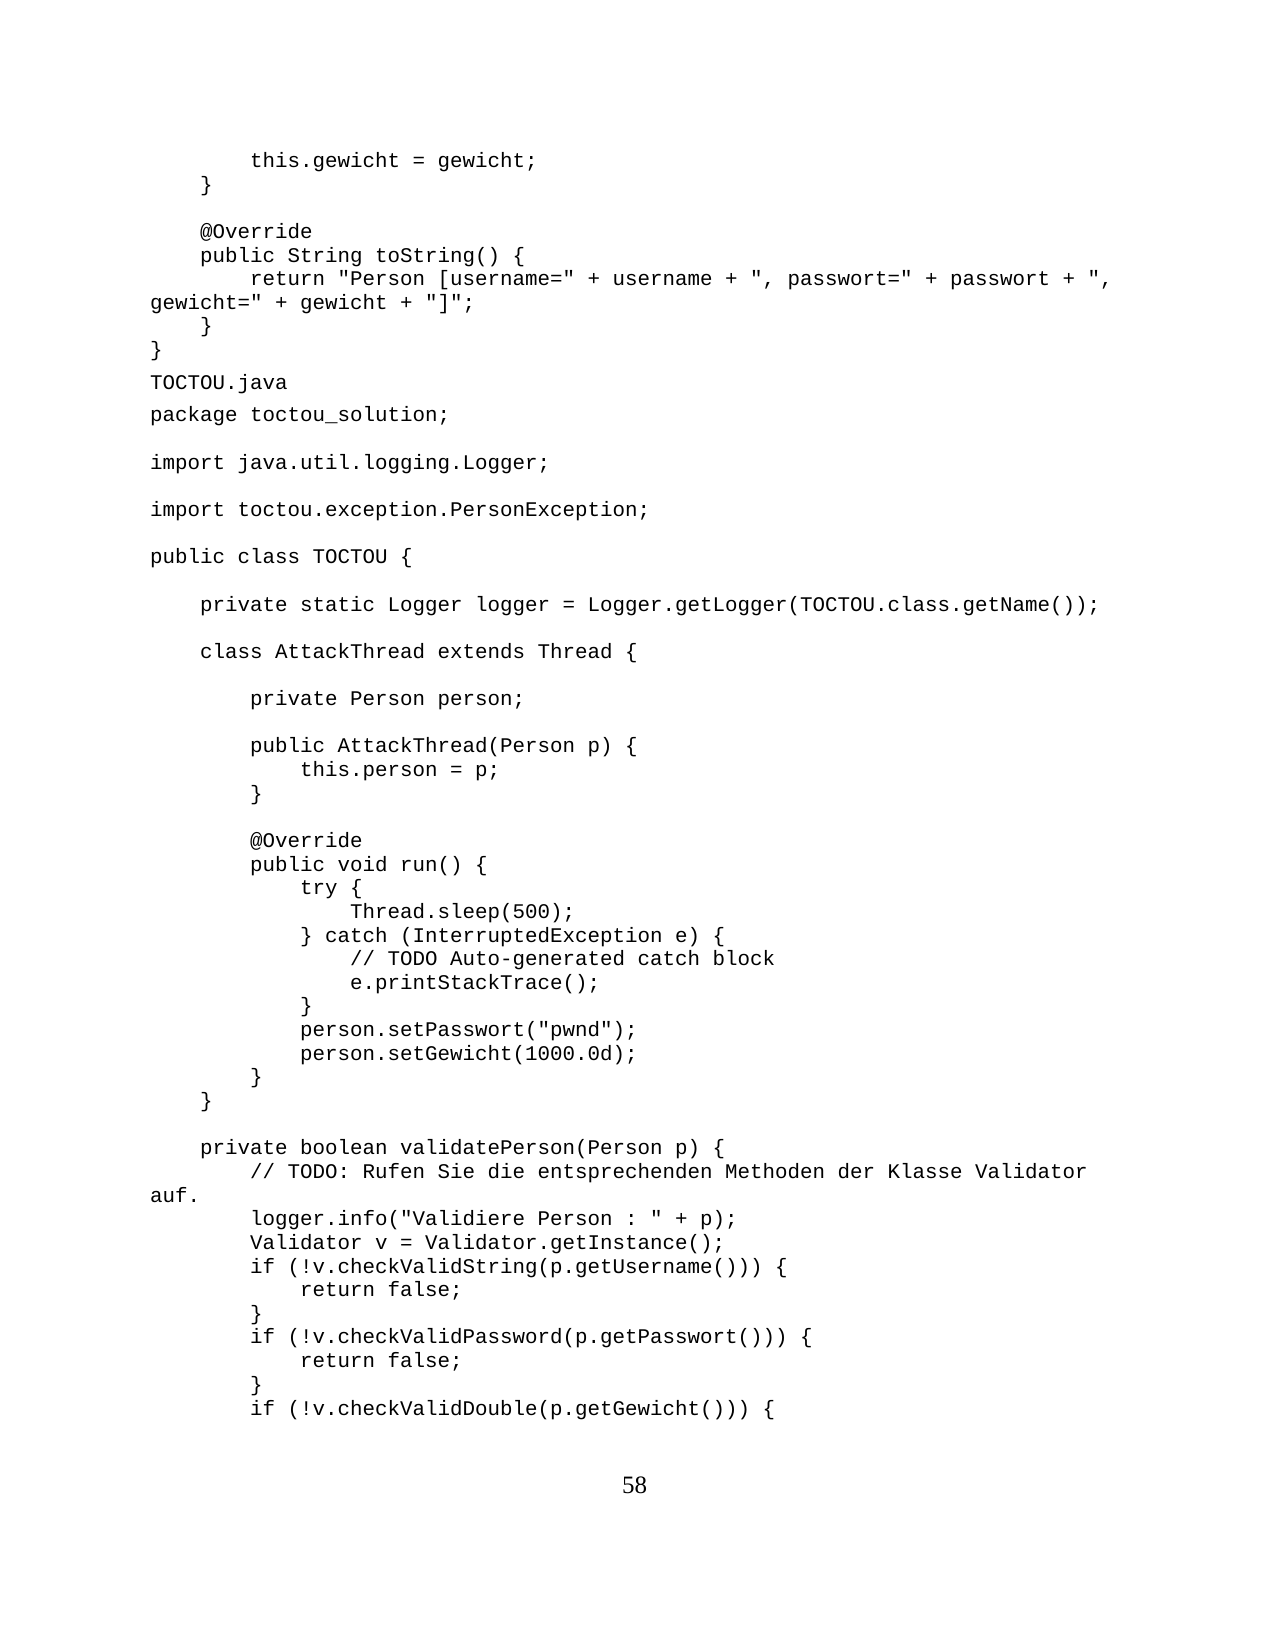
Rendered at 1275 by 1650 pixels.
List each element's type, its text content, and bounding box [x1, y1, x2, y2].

text } [150, 1374, 1125, 1397]
text return false; [150, 1279, 1125, 1303]
text try { [150, 877, 1125, 901]
text } [150, 1303, 1125, 1327]
text } [150, 316, 1125, 339]
text @Override [150, 221, 1125, 244]
text logger.info("Validiere Person : " + p); [150, 1208, 1125, 1232]
text return false; [150, 1350, 1125, 1374]
text } [150, 996, 1125, 1019]
text import java.util.logging.Logger; [150, 452, 1125, 475]
text } [150, 174, 1125, 197]
text package toctou_solution; [150, 404, 1125, 428]
text if (!v.checkValidString(p.getUsername())) { [150, 1256, 1125, 1279]
text public class TOCTOU { [150, 546, 1125, 570]
text private static Logger logger = Logger.getLogger(TOCTOU.class.getName()); [150, 593, 1125, 617]
text person.setPasswort("pwnd"); [150, 1019, 1125, 1043]
text @Override [150, 830, 1125, 854]
text if (!v.checkValidDouble(p.getGewicht())) { [150, 1397, 1125, 1421]
text e.printStackTrace(); [150, 972, 1125, 996]
text if (!v.checkValidPassword(p.getPasswort())) { [150, 1327, 1125, 1350]
text private Person person; [150, 688, 1125, 712]
text } [150, 1090, 1125, 1114]
text this.person = p; [150, 759, 1125, 783]
text TOCTOU.java [150, 372, 1125, 395]
text Thread.sleep(500); [150, 901, 1125, 924]
text // TODO: Rufen Sie die entsprechenden Methoden der Klasse Validator auf. [150, 1161, 1125, 1208]
text import toctou.exception.PersonException; [150, 499, 1125, 523]
text public String toString() { [150, 244, 1125, 268]
text public AttackThread(Person p) { [150, 735, 1125, 759]
text person.setGewicht(1000.0d); [150, 1043, 1125, 1066]
text public void run() { [150, 854, 1125, 877]
text class AttackThread extends Thread { [150, 641, 1125, 664]
text } [150, 339, 1125, 363]
text return "Person [username=" + username + ", passwort=" + passwort + ", gewicht=" + gewicht + "]"; [150, 268, 1125, 316]
text } [150, 783, 1125, 806]
text // TODO Auto-generated catch block [150, 948, 1125, 972]
text Validator v = Validator.getInstance(); [150, 1232, 1125, 1256]
text } [150, 1066, 1125, 1090]
text } catch (InterruptedException e) { [150, 924, 1125, 948]
text this.gewicht = gewicht; [150, 150, 1125, 174]
text private boolean validatePerson(Person p) { [150, 1137, 1125, 1161]
